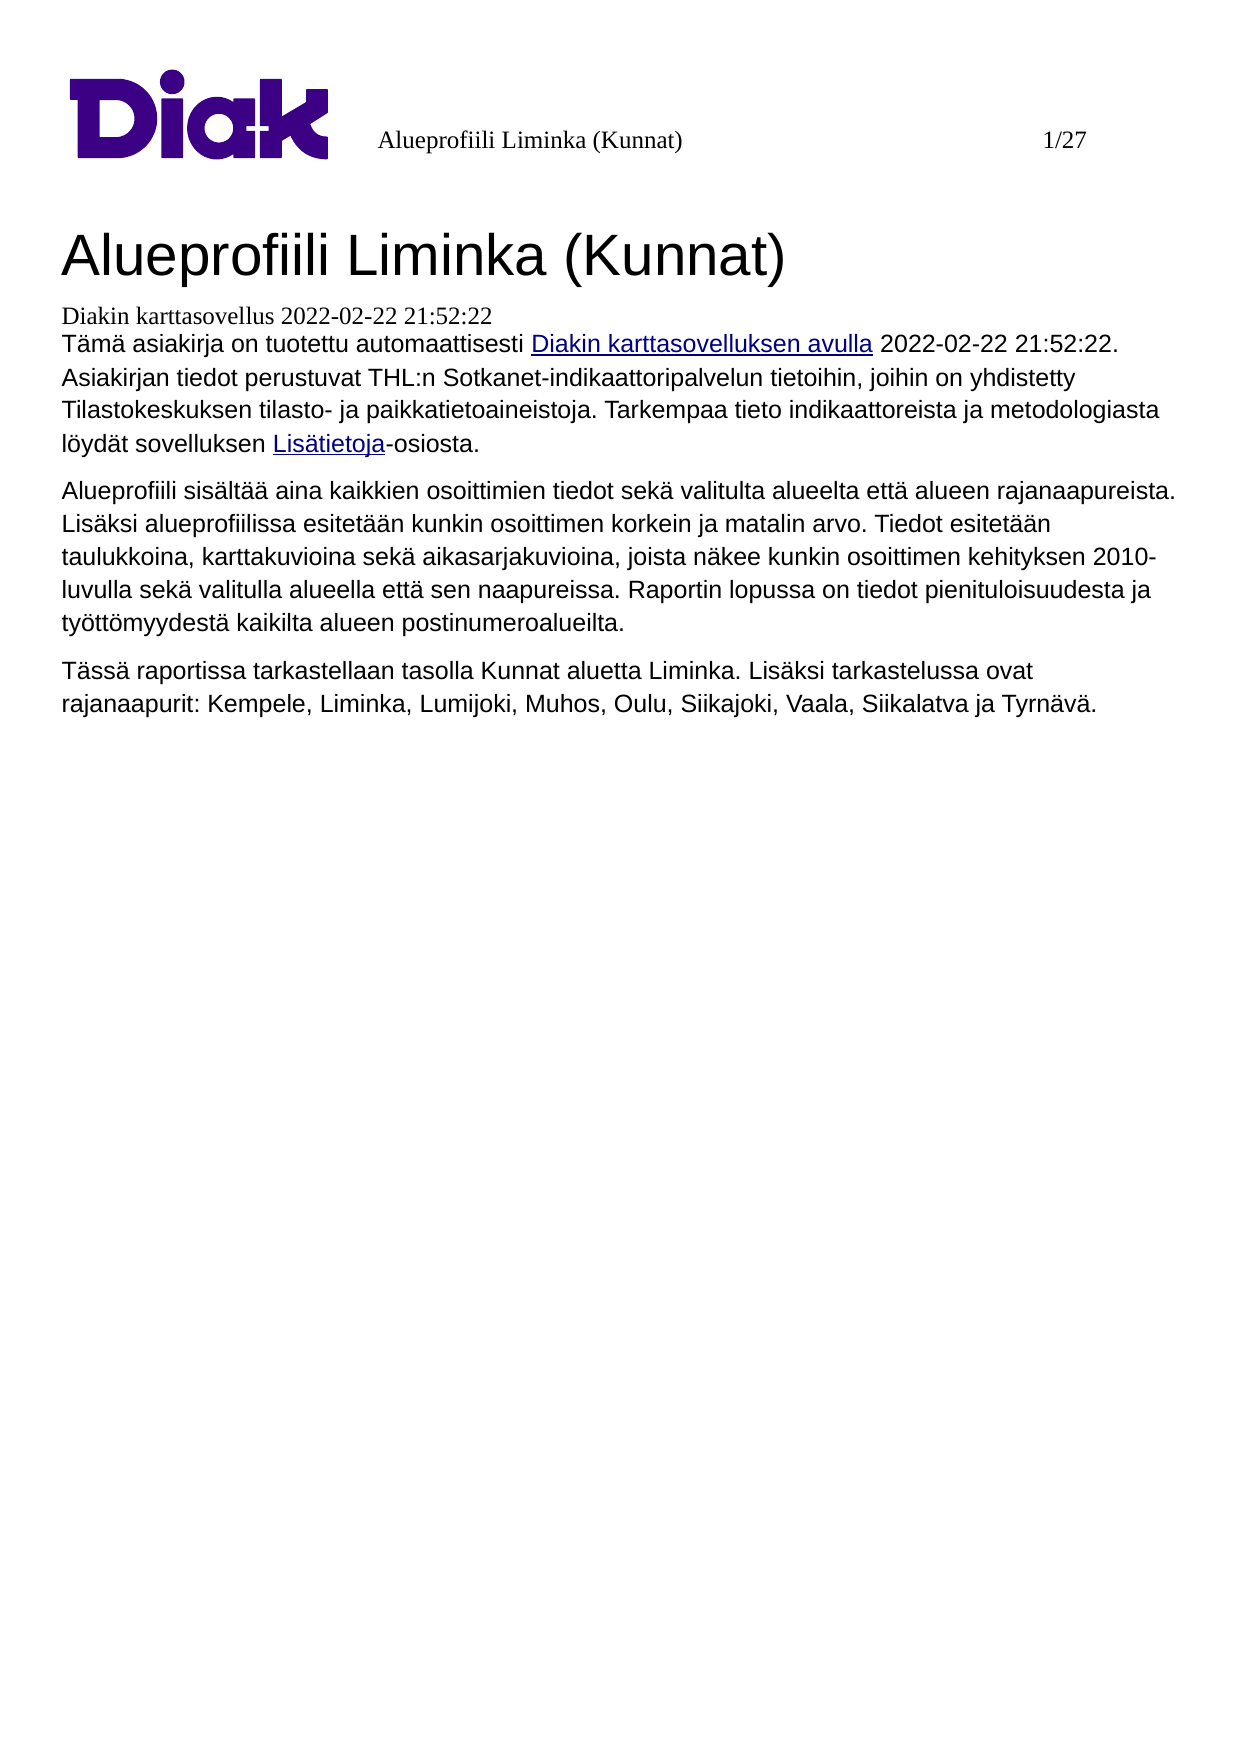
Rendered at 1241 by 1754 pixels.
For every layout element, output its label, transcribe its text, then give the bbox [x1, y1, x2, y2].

text Tässä raportissa tarkastellaan tasolla Kunnat aluetta Liminka. Lisäksi tarkastelussa ovat rajanaapurit: Kempele, Liminka, Lumijoki, Muhos, Oulu, Siikajoki, Vaala, Siikalatva ja Tyrnävä. [61, 656, 1179, 718]
title Alueprofiili Liminka (Kunnat) [61, 221, 1179, 288]
text Diakin karttasovellus 2022-02-22 21:52:22 [61, 301, 1179, 329]
text Tämä asiakirja on tuotettu automaattisesti Diakin karttasovelluksen avulla 2022-02-22 21:52:22. Asiakirjan tiedot perustuvat THL:n Sotkanet-indikaattoripalvelun tietoihin, joihin on yhdistetty Tilastokeskuksen tilasto- ja paikkatietoaineistoja. Tarkempaa tieto indikaattoreista ja metodologiasta löydät sovelluksen Lisätietoja-osiosta. [61, 329, 1179, 457]
text Alueprofiili sisältää aina kaikkien osoittimien tiedot sekä valitulta alueelta että alueen rajanaapureista. Lisäksi alueprofiilissa esitetään kunkin osoittimen korkein ja matalin arvo. Tiedot esitetään taulukkoina, karttakuvioina sekä aikasarjakuvioina, joista näkee kunkin osoittimen kehityksen 2010-luvulla sekä valitulla alueella että sen naapureissa. Raportin lopussa on tiedot pienituloisuudesta ja työttömyydestä kaikilta alueen postinumeroalueilta. [61, 476, 1179, 637]
